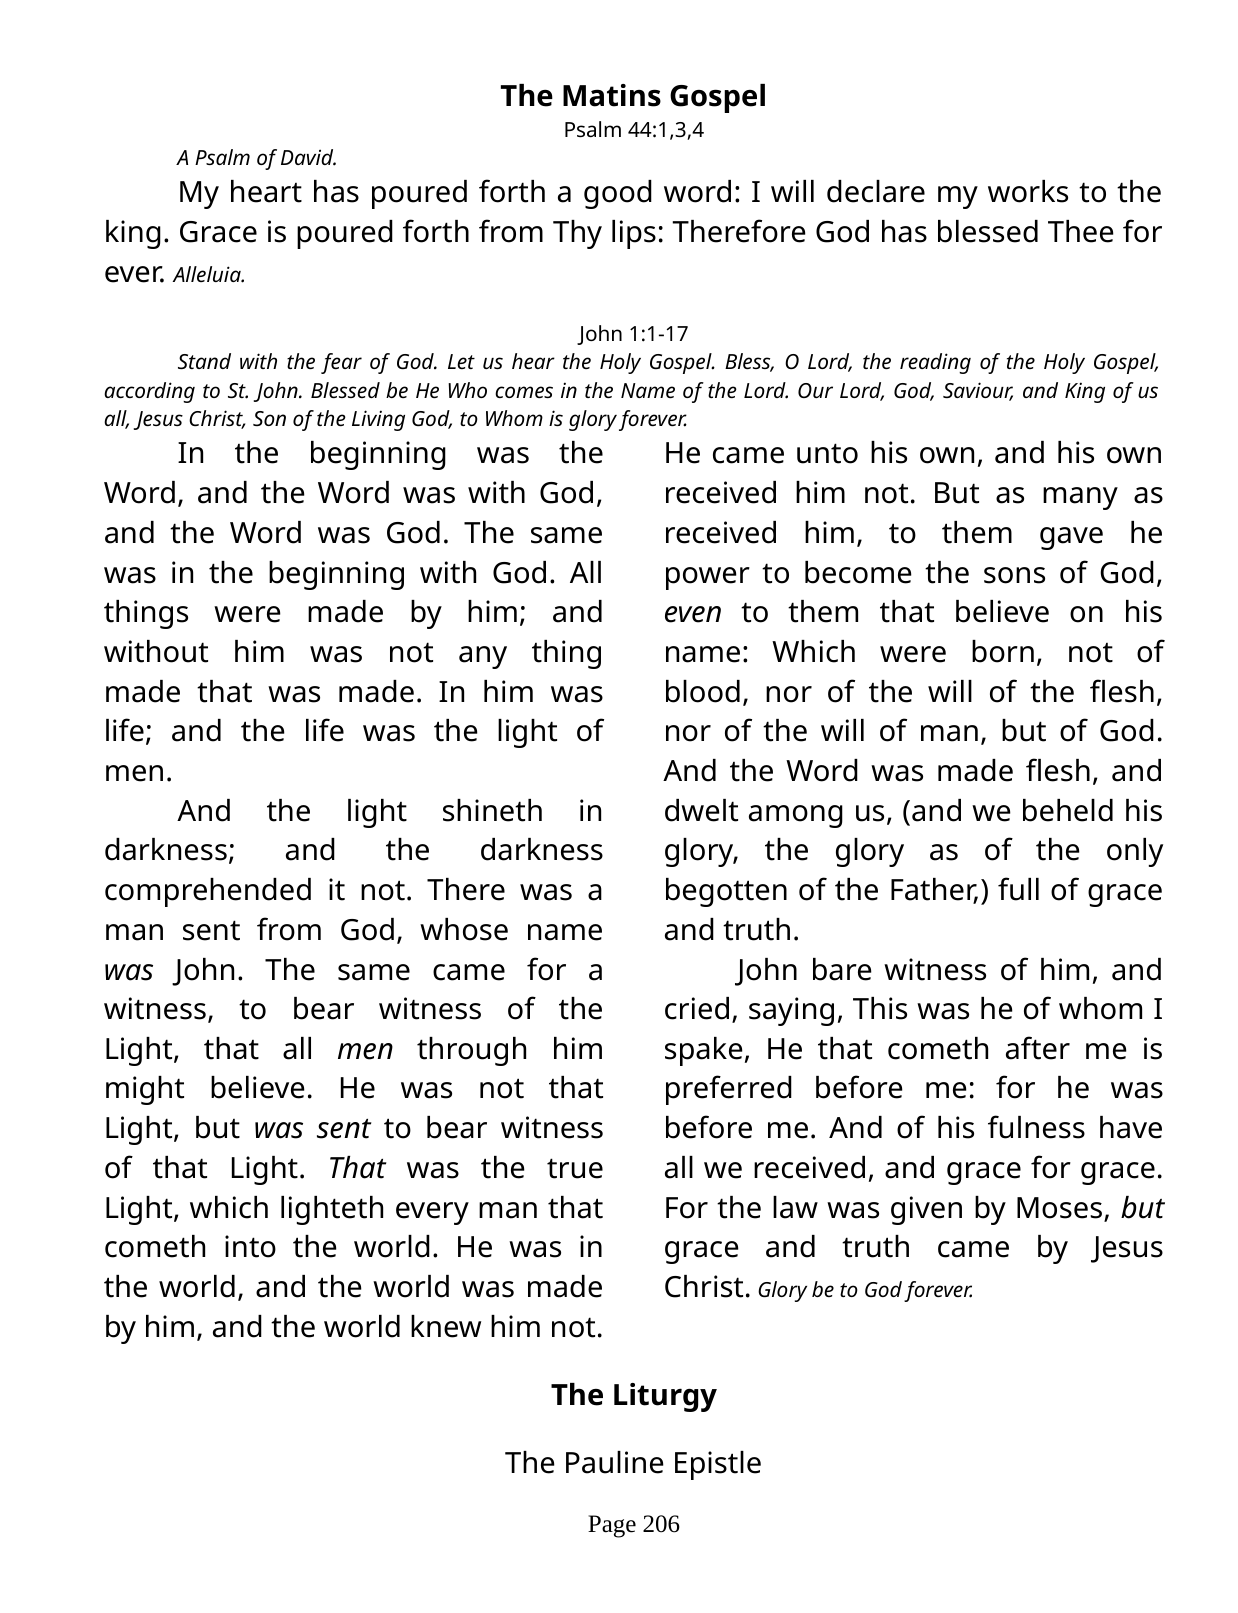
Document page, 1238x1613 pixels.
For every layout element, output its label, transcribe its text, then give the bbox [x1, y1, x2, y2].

text The Liturgy [103, 1374, 1164, 1414]
text Psalm 44:1,3,4 [103, 115, 1164, 143]
text John 1:1-17 [103, 319, 1164, 347]
text A Psalm of David. [103, 143, 1164, 172]
text In the beginning was the Word, and the Word was with God, and the Word was God. The same was in the beginning with God. All things were made by him; and without him was not any thing made that was made. In him was life; and the life was the light of men. [103, 433, 604, 790]
text John bare witness of him, and cried, saying, This was he of whom I spake, He that cometh after me is preferred before me: for he was before me. And of his fulness have all we received, and grace for grace. For the law was given by Moses, but grace and truth came by Jesus Christ. Glory be to God forever. [663, 949, 1164, 1306]
text And the light shineth in darkness; and the darkness comprehended it not. There was a man sent from God, whose name was John. The same came for a witness, to bear witness of the Light, that all men through him might believe. He was not that Light, but was sent to bear witness of that Light. That was the true Light, which lighteth every man that cometh into the world. He was in the world, and the world was made by him, and the world knew him not. [103, 790, 604, 1346]
text He came unto his own, and his own received him not. But as many as received him, to them gave he power to become the sons of God, even to them that believe on his name: Which were born, not of blood, nor of the will of the flesh, nor of the will of man, but of God. And the Word was made flesh, and dwelt among us, (and we beheld his glory, the glory as of the only begotten of the Father,) full of grace and truth. [663, 433, 1164, 949]
text The Pauline Epistle [103, 1442, 1164, 1482]
text My heart has poured forth a good word: I will declare my works to the king. Grace is poured forth from Thy lips: Therefore God has blessed Thee for ever. Alleluia. [103, 172, 1164, 291]
text The Matins Gospel [103, 75, 1164, 115]
text Stand with the fear of God. Let us hear the Holy Gospel. Bless, O Lord, the reading of the Holy Gospel, according to St. John. Blessed be He Who comes in the Name of the Lord. Our Lord, God, Saviour, and King of us all, Jesus Christ, Son of the Living God, to Whom is glory forever. [103, 347, 1164, 433]
